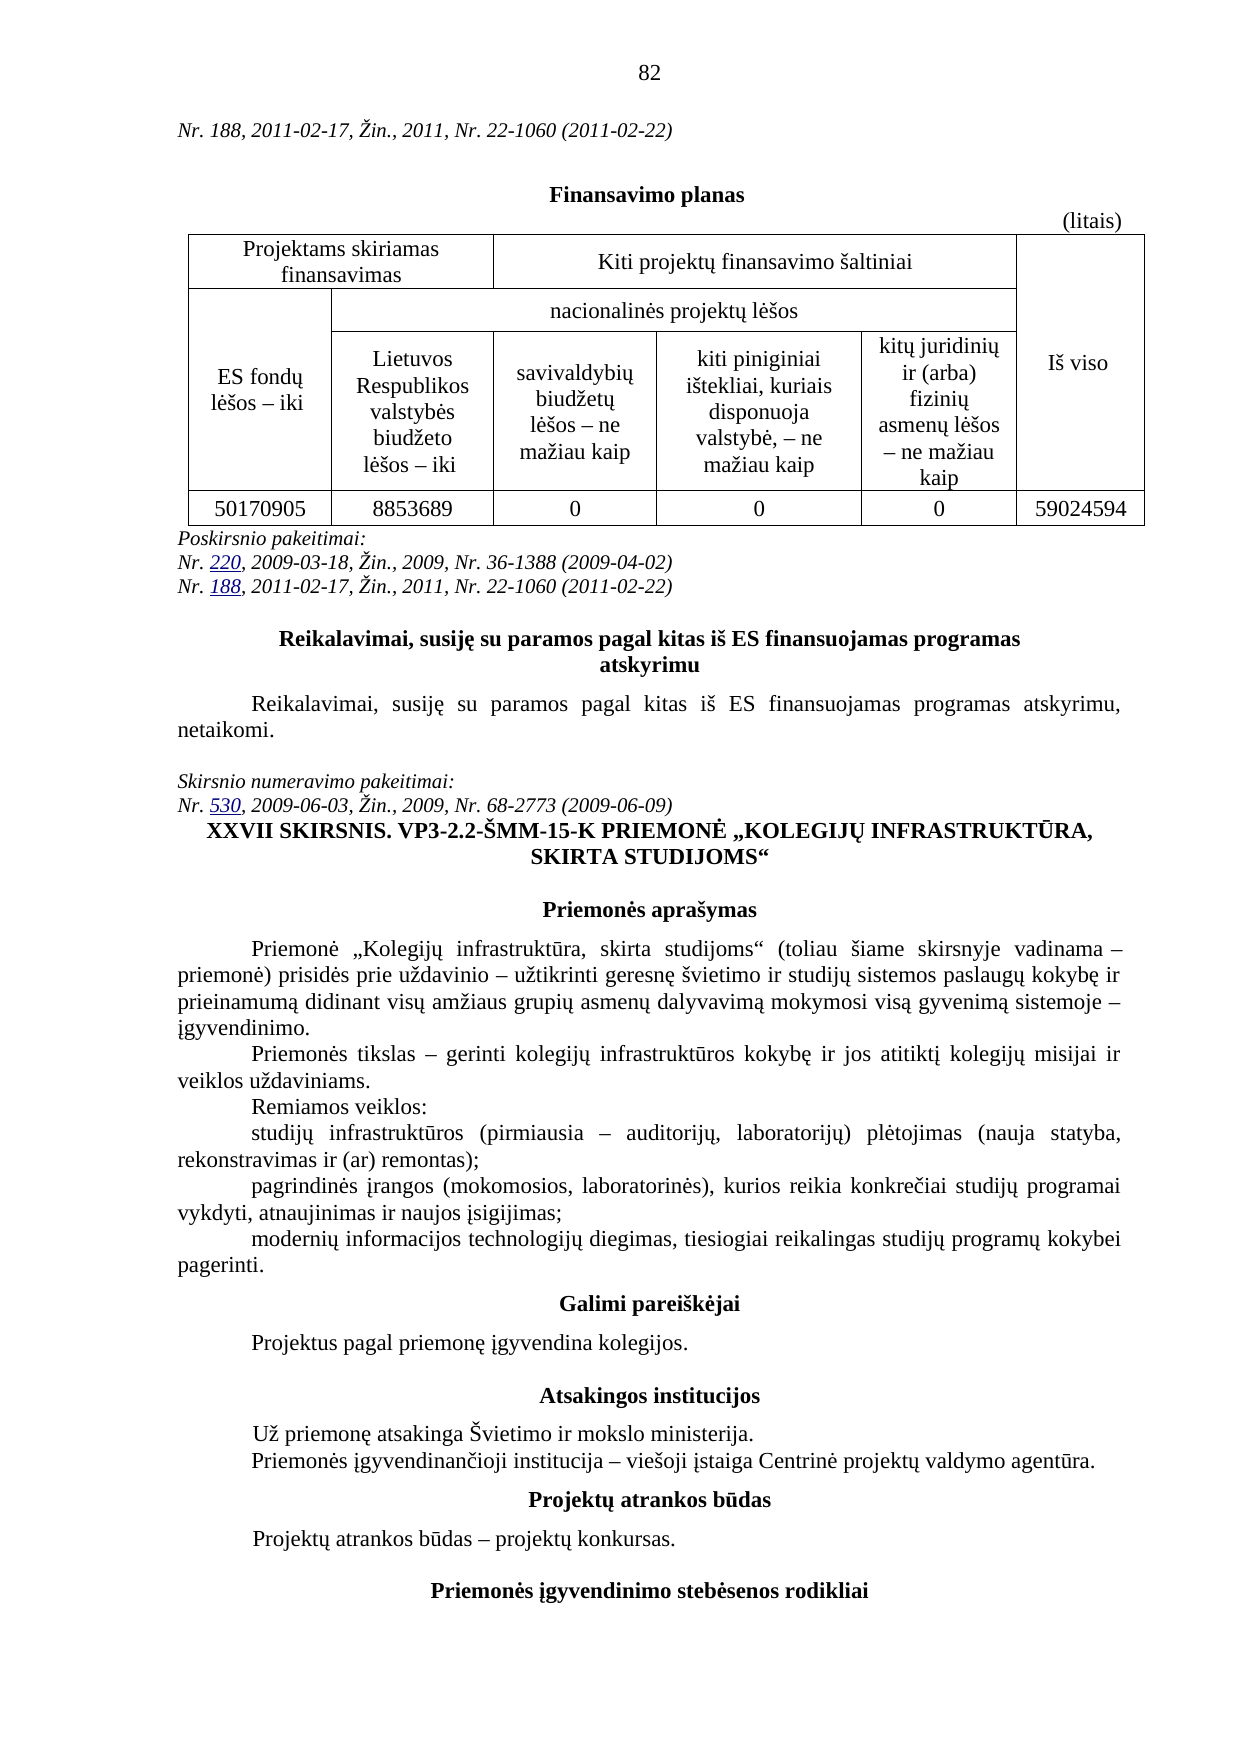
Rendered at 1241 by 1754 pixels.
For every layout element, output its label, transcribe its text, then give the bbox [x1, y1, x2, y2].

table_header Projektams skiriamas finansavimas [189, 235, 493, 287]
text XXVII SKirsnis. VP3-2.2-ŠMM-15-K PRIEMONĖ „KOLEGIJŲ INFRASTRUKTŪRA, SKIRTA STUDIJOMS“ [177, 817, 1122, 870]
text Priemonės aprašymas [177, 896, 1122, 922]
text Priemonės tikslas – gerinti kolegijų infrastruktūros kokybę ir jos atitiktį kolegijų misijai ir veiklos uždaviniams. [177, 1040, 1122, 1093]
text Priemonės įgyvendinančioji institucija – viešoji įstaiga Centrinė projektų valdymo agentūra. [177, 1447, 1122, 1473]
text Priemonės įgyvendinimo stebėsenos rodikliai [177, 1577, 1122, 1604]
text Nr. 188, 2011-02-17, Žin., 2011, Nr. 22-1060 (2011-02-22) [177, 118, 1122, 142]
text studijų infrastruktūros (pirmiausia – auditorijų, laboratorijų) plėtojimas (nauja statyba, rekonstravimas ir (ar) remontas); [177, 1119, 1122, 1172]
text Atsakingos institucijos [177, 1382, 1122, 1408]
text modernių informacijos technologijų diegimas, tiesiogiai reikalingas studijų programų kokybei pagerinti. [177, 1225, 1122, 1278]
table_cell Lietuvos Respublikos valstybės biudžeto lėšos – iki [332, 332, 493, 490]
text Reikalavimai, susiję su paramos pagal kitas iš ES finansuojamas programas atskyrimu [177, 625, 1122, 677]
table_cell 8853689 [332, 491, 493, 525]
text Skirsnio numeravimo pakeitimai: [177, 769, 1122, 793]
text Poskirsnio pakeitimai: [177, 526, 1122, 550]
text Priemonė „Kolegijų infrastruktūra, skirta studijoms“ (toliau šiame skirsnyje vadinama – priemonė) prisidės prie uždavinio – užtikrinti geresnę švietimo ir studijų sistemos paslaugų kokybę ir prieinamumą didinant visų amžiaus grupių asmenų dalyvavimą mokymosi visą gyvenimą sistemoje – įgyvendinimo. [177, 935, 1122, 1040]
table_cell ES fondų lėšos – iki [189, 289, 331, 490]
text Reikalavimai, susiję su paramos pagal kitas iš ES finansuojamas programas atskyrimu, netaikomi. [177, 690, 1122, 743]
table_cell savivaldybių biudžetų lėšos – ne mažiau kaip [494, 332, 656, 490]
table_cell 59024594 [1017, 491, 1144, 525]
text Projektų atrankos būdas [177, 1486, 1122, 1512]
text Remiamos veiklos: [177, 1093, 1122, 1119]
text Finansavimo planas [177, 181, 1122, 207]
text Projektus pagal priemonę įgyvendina kolegijos. [177, 1329, 1122, 1355]
table_cell kitų juridinių ir (arba) fizinių asmenų lėšos – ne mažiau kaip [862, 332, 1016, 490]
text Nr. 188, 2011-02-17, Žin., 2011, Nr. 22-1060 (2011-02-22) [177, 574, 1122, 598]
text pagrindinės įrangos (mokomosios, laboratorinės), kurios reikia konkrečiai studijų programai vykdyti, atnaujinimas ir naujos įsigijimas; [177, 1172, 1122, 1225]
table_header Iš viso [1017, 235, 1144, 490]
table_cell 0 [657, 491, 861, 525]
text Nr. 530, 2009-06-03, Žin., 2009, Nr. 68-2773 (2009-06-09) [177, 793, 1122, 817]
table_cell nacionalinės projektų lėšos [332, 289, 1016, 331]
table_cell kiti piniginiai ištekliai, kuriais disponuoja valstybė, – ne mažiau kaip [657, 332, 861, 490]
text Galimi pareiškėjai [177, 1290, 1122, 1316]
table_header Kiti projektų finansavimo šaltiniai [494, 235, 1016, 287]
table_cell 50170905 [189, 491, 331, 525]
text Už priemonę atsakinga Švietimo ir mokslo ministerija. [177, 1421, 1122, 1447]
text Nr. 220, 2009-03-18, Žin., 2009, Nr. 36-1388 (2009-04-02) [177, 550, 1122, 574]
table_cell 0 [494, 491, 656, 525]
text (litais) [177, 207, 1122, 234]
text Projektų atrankos būdas – projektų konkursas. [215, 1524, 1122, 1551]
table_cell 0 [862, 491, 1016, 525]
